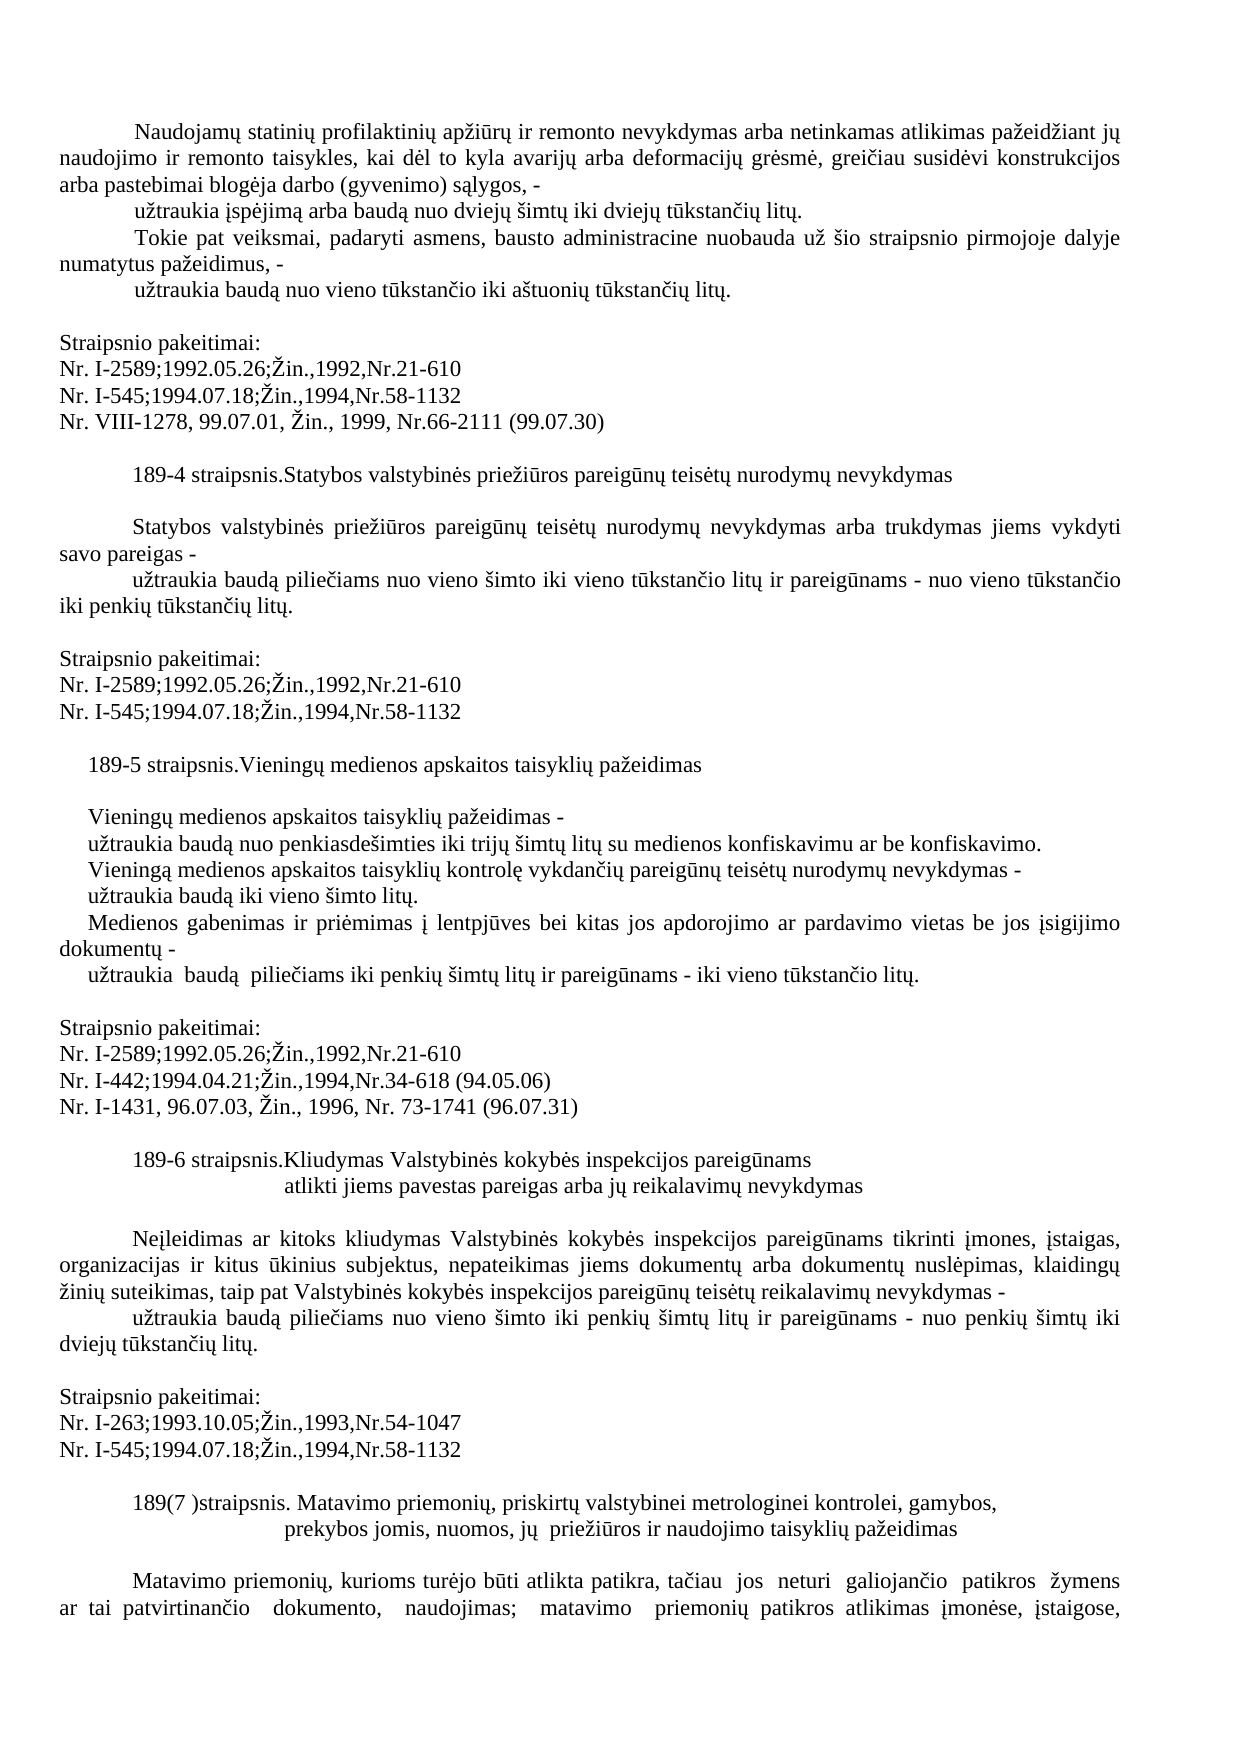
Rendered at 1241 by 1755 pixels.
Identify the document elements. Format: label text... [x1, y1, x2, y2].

text Straipsnio pakeitimai: [59, 1383, 1122, 1409]
text atlikti jiems pavestas pareigas arba jų reikalavimų nevykdymas [59, 1172, 1122, 1199]
text 189-6 straipsnis.Kliudymas Valstybinės kokybės inspekcijos pareigūnams [59, 1146, 1122, 1172]
text 189-4 straipsnis.Statybos valstybinės priežiūros pareigūnų teisėtų nurodymų nevykdymas [59, 461, 1122, 487]
text Medienos gabenimas ir priėmimas į lentpjūves bei kitas jos apdorojimo ar pardavimo vietas be jos įsigijimo dokumentų - [59, 909, 1122, 961]
text Naudojamų statinių profilaktinių apžiūrų ir remonto nevykdymas arba netinkamas atlikimas pažeidžiant jų naudojimo ir remonto taisykles, kai dėl to kyla avarijų arba deformacijų grėsmė, greičiau susidėvi konstrukcijos arba pastebimai blogėja darbo (gyvenimo) sąlygos, - [59, 118, 1122, 197]
text Nr. I-263;1993.10.05;Žin.,1993,Nr.54-1047 [59, 1409, 1122, 1436]
text Statybos valstybinės priežiūros pareigūnų teisėtų nurodymų nevykdymas arba trukdymas jiems vykdyti savo pareigas - [59, 513, 1122, 566]
text užtraukia baudą nuo vieno tūkstančio iki aštuonių tūkstančių litų. [59, 276, 1122, 303]
text užtraukia įspėjimą arba baudą nuo dviejų šimtų iki dviejų tūkstančių litų. [59, 197, 1122, 223]
text Matavimo priemonių, kurioms turėjo būti atlikta patikra, tačiau jos neturi galiojančio patikros žymens ar tai patvirtinančio dokumento, naudojimas; matavimo priemonių patikros atlikimas įmonėse, įstaigose, [59, 1568, 1122, 1620]
text Neįleidimas ar kitoks kliudymas Valstybinės kokybės inspekcijos pareigūnams tikrinti įmones, įstaigas, organizacijas ir kitus ūkinius subjektus, nepateikimas jiems dokumentų arba dokumentų nuslėpimas, klaidingų žinių suteikimas, taip pat Valstybinės kokybės inspekcijos pareigūnų teisėtų reikalavimų nevykdymas - [59, 1225, 1122, 1304]
text užtraukia baudą piliečiams nuo vieno šimto iki penkių šimtų litų ir pareigūnams - nuo penkių šimtų iki dviejų tūkstančių litų. [59, 1304, 1122, 1357]
text Nr. I-2589;1992.05.26;Žin.,1992,Nr.21-610 [59, 1041, 1122, 1067]
text Vieningą medienos apskaitos taisyklių kontrolę vykdančių pareigūnų teisėtų nurodymų nevykdymas - [59, 856, 1122, 882]
text Straipsnio pakeitimai: [59, 1014, 1122, 1041]
text Nr. I-2589;1992.05.26;Žin.,1992,Nr.21-610 [59, 355, 1122, 382]
text prekybos jomis, nuomos, jų priežiūros ir naudojimo taisyklių pažeidimas [209, 1515, 1122, 1541]
text Nr. I-1431, 96.07.03, Žin., 1996, Nr. 73-1741 (96.07.31) [59, 1093, 1122, 1119]
text užtraukia baudą nuo penkiasdešimties iki trijų šimtų litų su medienos konfiskavimu ar be konfiskavimo. [59, 830, 1122, 856]
text Nr. VIII-1278, 99.07.01, Žin., 1999, Nr.66-2111 (99.07.30) [59, 408, 1122, 434]
text užtraukia baudą piliečiams iki penkių šimtų litų ir pareigūnams - iki vieno tūkstančio litų. [59, 961, 1122, 988]
text Nr. I-545;1994.07.18;Žin.,1994,Nr.58-1132 [59, 382, 1122, 408]
text Straipsnio pakeitimai: [59, 329, 1122, 355]
text Nr. I-2589;1992.05.26;Žin.,1992,Nr.21-610 [59, 672, 1122, 698]
text užtraukia baudą iki vieno šimto litų. [59, 882, 1122, 909]
text užtraukia baudą piliečiams nuo vieno šimto iki vieno tūkstančio litų ir pareigūnams - nuo vieno tūkstančio iki penkių tūkstančių litų. [59, 566, 1122, 619]
text Nr. I-442;1994.04.21;Žin.,1994,Nr.34-618 (94.05.06) [59, 1067, 1122, 1093]
text 189(7 )straipsnis. Matavimo priemonių, priskirtų valstybinei metrologinei kontrolei, gamybos, [59, 1488, 1122, 1515]
text Tokie pat veiksmai, padaryti asmens, bausto administracine nuobauda už šio straipsnio pirmojoje dalyje numatytus pažeidimus, - [59, 223, 1122, 276]
text Nr. I-545;1994.07.18;Žin.,1994,Nr.58-1132 [59, 698, 1122, 724]
text Straipsnio pakeitimai: [59, 645, 1122, 672]
text Nr. I-545;1994.07.18;Žin.,1994,Nr.58-1132 [59, 1436, 1122, 1462]
text Vieningų medienos apskaitos taisyklių pažeidimas - [59, 803, 1122, 830]
text 189-5 straipsnis.Vieningų medienos apskaitos taisyklių pažeidimas [59, 751, 1122, 777]
